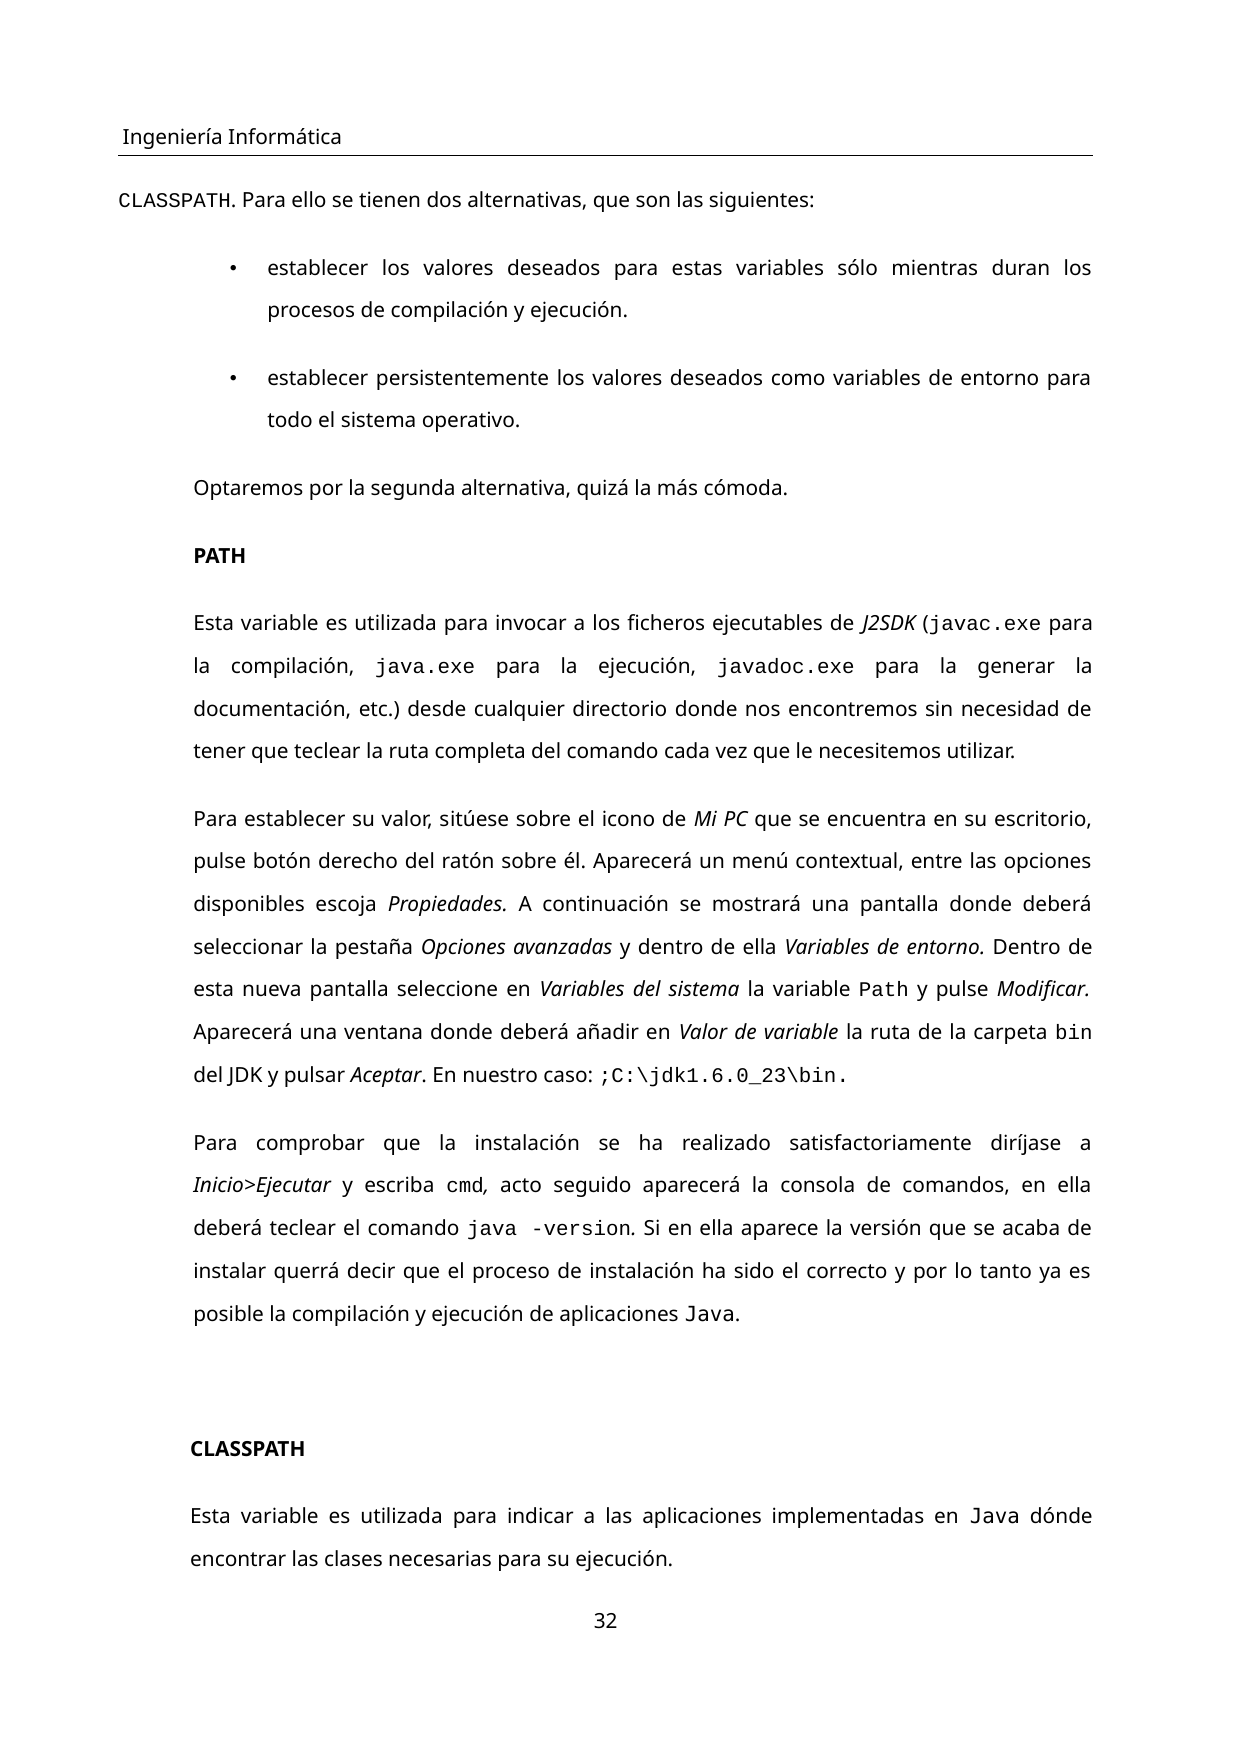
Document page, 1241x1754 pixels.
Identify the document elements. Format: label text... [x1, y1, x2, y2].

text CLASSPATH. Para ello se tienen dos alternativas, que son las siguientes: [118, 185, 1093, 213]
list Para comprobar que la instalación se ha realizado satisfactoriamente diríjase a Inicio>Ejecutar y escriba cmd, acto seguido aparecerá la consola de comandos, en ella deberá teclear el comando java -version. Si en ella aparece la versión que se acaba de instalar querrá decir que el proceso de instalación ha sido el correcto y por lo tanto ya es posible la compilación y ejecución de aplicaciones Java. [156, 1128, 1093, 1327]
text CLASSPATH [190, 1434, 1093, 1462]
list Esta variable es utilizada para invocar a los ficheros ejecutables de J2SDK (javac.exe para la compilación, java.exe para la ejecución, javadoc.exe para la generar la documentación, etc.) desde cualquier directorio donde nos encontremos sin necesidad de tener que teclear la ruta completa del comando cada vez que le necesitemos utilizar. [156, 608, 1093, 765]
list Optaremos por la segunda alternativa, quizá la más cómoda. [156, 473, 1093, 502]
list Para establecer su valor, sitúese sobre el icono de Mi PC que se encuentra en su escritorio, pulse botón derecho del ratón sobre él. Aparecerá un menú contextual, entre las opciones disponibles escoja Propiedades. A continuación se mostrará una pantalla donde deberá seleccionar la pestaña Opciones avanzadas y dentro de ella Variables de entorno. Dentro de esta nueva pantalla seleccione en Variables del sistema la variable Path y pulse Modificar. Aparecerá una ventana donde deberá añadir en Valor de variable la ruta de la carpeta bin del JDK y pulsar Aceptar. En nuestro caso: ;C:\jdk1.6.0_23\bin. [156, 804, 1093, 1089]
list PATH [156, 541, 1093, 569]
list establecer persistentemente los valores deseados como variables de entorno para todo el sistema operativo. [229, 363, 1093, 434]
text Esta variable es utilizada para indicar a las aplicaciones implementadas en Java dónde encontrar las clases necesarias para su ejecución. [190, 1501, 1093, 1572]
list establecer los valores deseados para estas variables sólo mientras duran los procesos de compilación y ejecución. [229, 253, 1093, 324]
